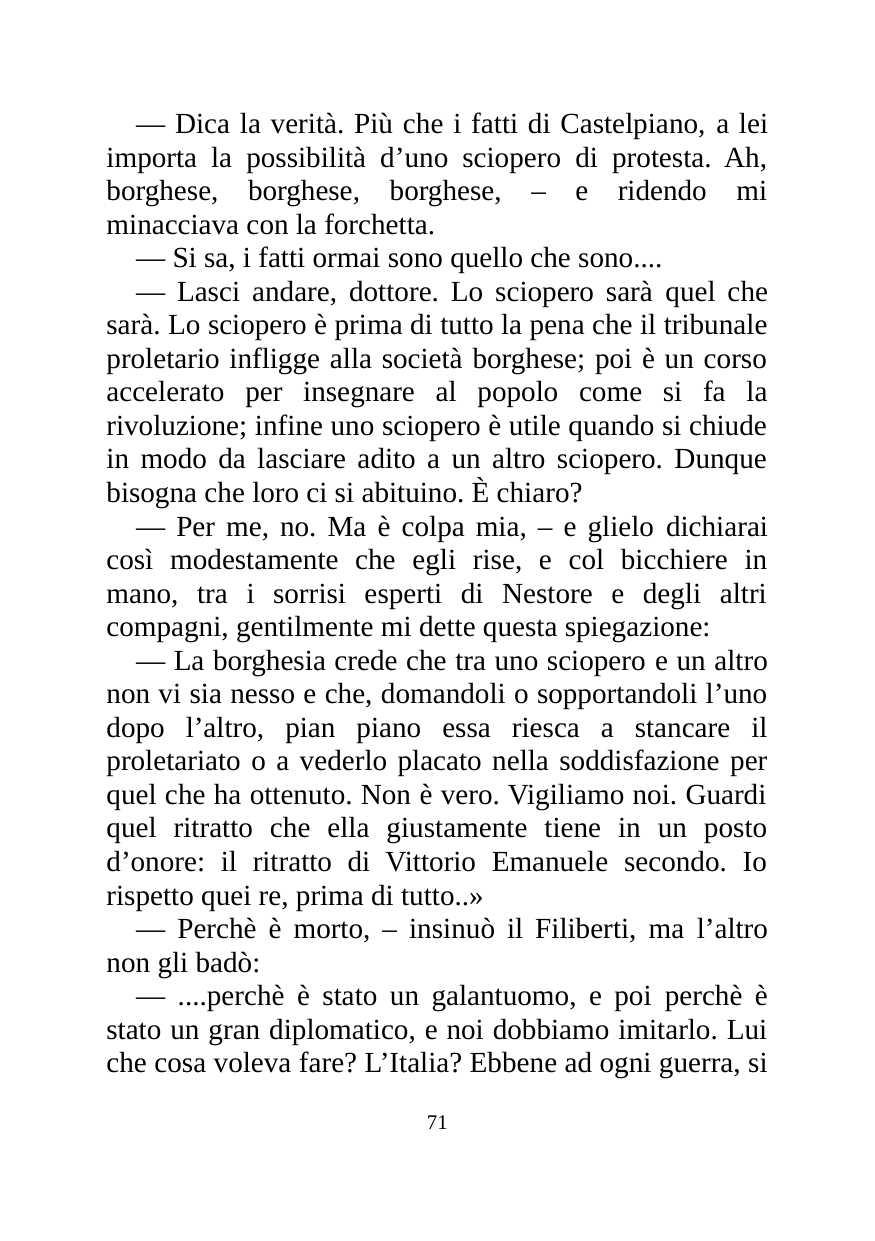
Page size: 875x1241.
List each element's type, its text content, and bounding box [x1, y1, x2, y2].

text — ....perchè è stato un galantuomo, e poi perchè è stato un gran diplomatico, e noi dobbiamo imitarlo. Lui che cosa voleva fare? L’Italia? Ebbene ad ogni guerra, si [106, 978, 768, 1079]
text — Lasci andare, dottore. Lo sciopero sarà quel che sarà. Lo sciopero è prima di tutto la pena che il tribunale proletario infligge alla società borghese; poi è un corso accelerato per insegnare al popolo come si fa la rivoluzione; infine uno sciopero è utile quando si chiude in modo da lasciare adito a un altro sciopero. Dunque bisogna che loro ci si abituino. È chiaro? [106, 274, 768, 509]
text — Per me, no. Ma è colpa mia, – e glielo dichiarai così modestamente che egli rise, e col bicchiere in mano, tra i sorrisi esperti di Nestore e degli altri compagni, gentilmente mi dette questa spiegazione: [106, 509, 768, 643]
text — Perchè è morto, – insinuò il Filiberti, ma l’altro non gli badò: [106, 911, 768, 978]
text — Si sa, i fatti ormai sono quello che sono.... [106, 240, 768, 274]
text — La borghesia crede che tra uno sciopero e un altro non vi sia nesso e che, domandoli o sopportandoli l’uno dopo l’altro, pian piano essa riesca a stancare il proletariato o a vederlo placato nella soddisfazione per quel che ha ottenuto. Non è vero. Vigiliamo noi. Guardi quel ritratto che ella giustamente tiene in un posto d’onore: il ritratto di Vittorio Emanuele secondo. Io rispetto quei re, prima di tutto..» [106, 643, 768, 911]
text — Dica la verità. Più che i fatti di Castelpiano, a lei importa la possibilità d’uno sciopero di protesta. Ah, borghese, borghese, borghese, – e ridendo mi minacciava con la forchetta. [106, 106, 768, 240]
